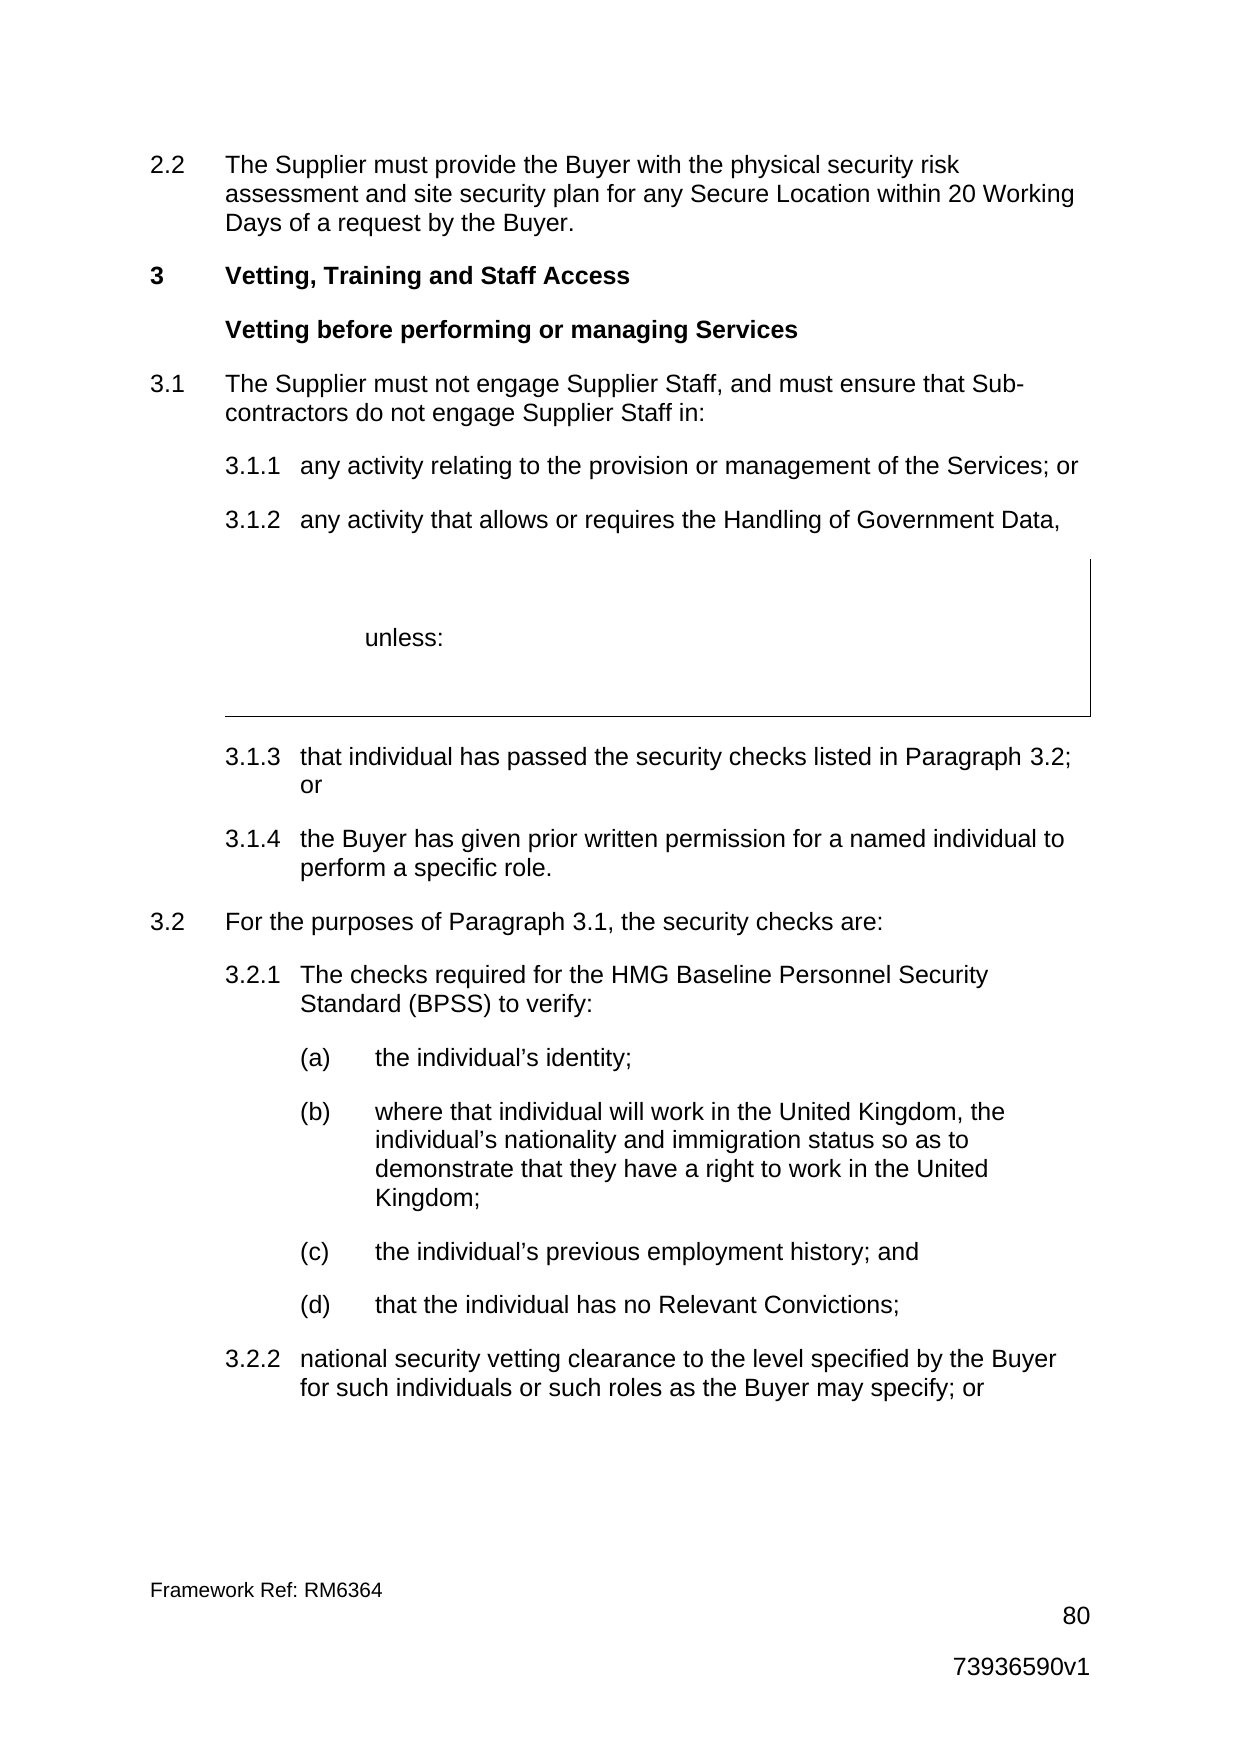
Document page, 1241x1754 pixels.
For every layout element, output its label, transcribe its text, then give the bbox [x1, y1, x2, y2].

list the individual’s identity; [300, 1043, 1090, 1072]
text Vetting before performing or managing Services [225, 315, 1090, 344]
list that the individual has no Relevant Convictions; [300, 1290, 1090, 1319]
list national security vetting clearance to the level specified by the Buyer for such individuals or such roles as the Buyer may specify; or [225, 1344, 1090, 1402]
list The checks required for the HMG Baseline Personnel Security Standard (BPSS) to verify: [225, 960, 1090, 1018]
list Vetting, Training and Staff Access [150, 261, 1090, 290]
list For the purposes of Paragraph 3.1, the security checks are: [150, 907, 1090, 935]
list any activity relating to the provision or management of the Services; or [225, 451, 1090, 480]
list The Supplier must not engage Supplier Staff, and must ensure that Sub-contractors do not engage Supplier Staff in: [150, 369, 1090, 426]
subtitle unless: [225, 559, 1090, 716]
list that individual has passed the security checks listed in Paragraph 3.2; or [225, 742, 1090, 799]
list The Supplier must provide the Buyer with the physical security risk assessment and site security plan for any Secure Location within 20 Working Days of a request by the Buyer. [150, 150, 1090, 236]
list where that individual will work in the United Kingdom, the individual’s nationality and immigration status so as to demonstrate that they have a right to work in the United Kingdom; [300, 1097, 1090, 1212]
list the individual’s previous employment history; and [300, 1237, 1090, 1265]
list the Buyer has given prior written permission for a named individual to perform a specific role. [225, 824, 1090, 882]
list any activity that allows or requires the Handling of Government Data, [225, 505, 1090, 534]
